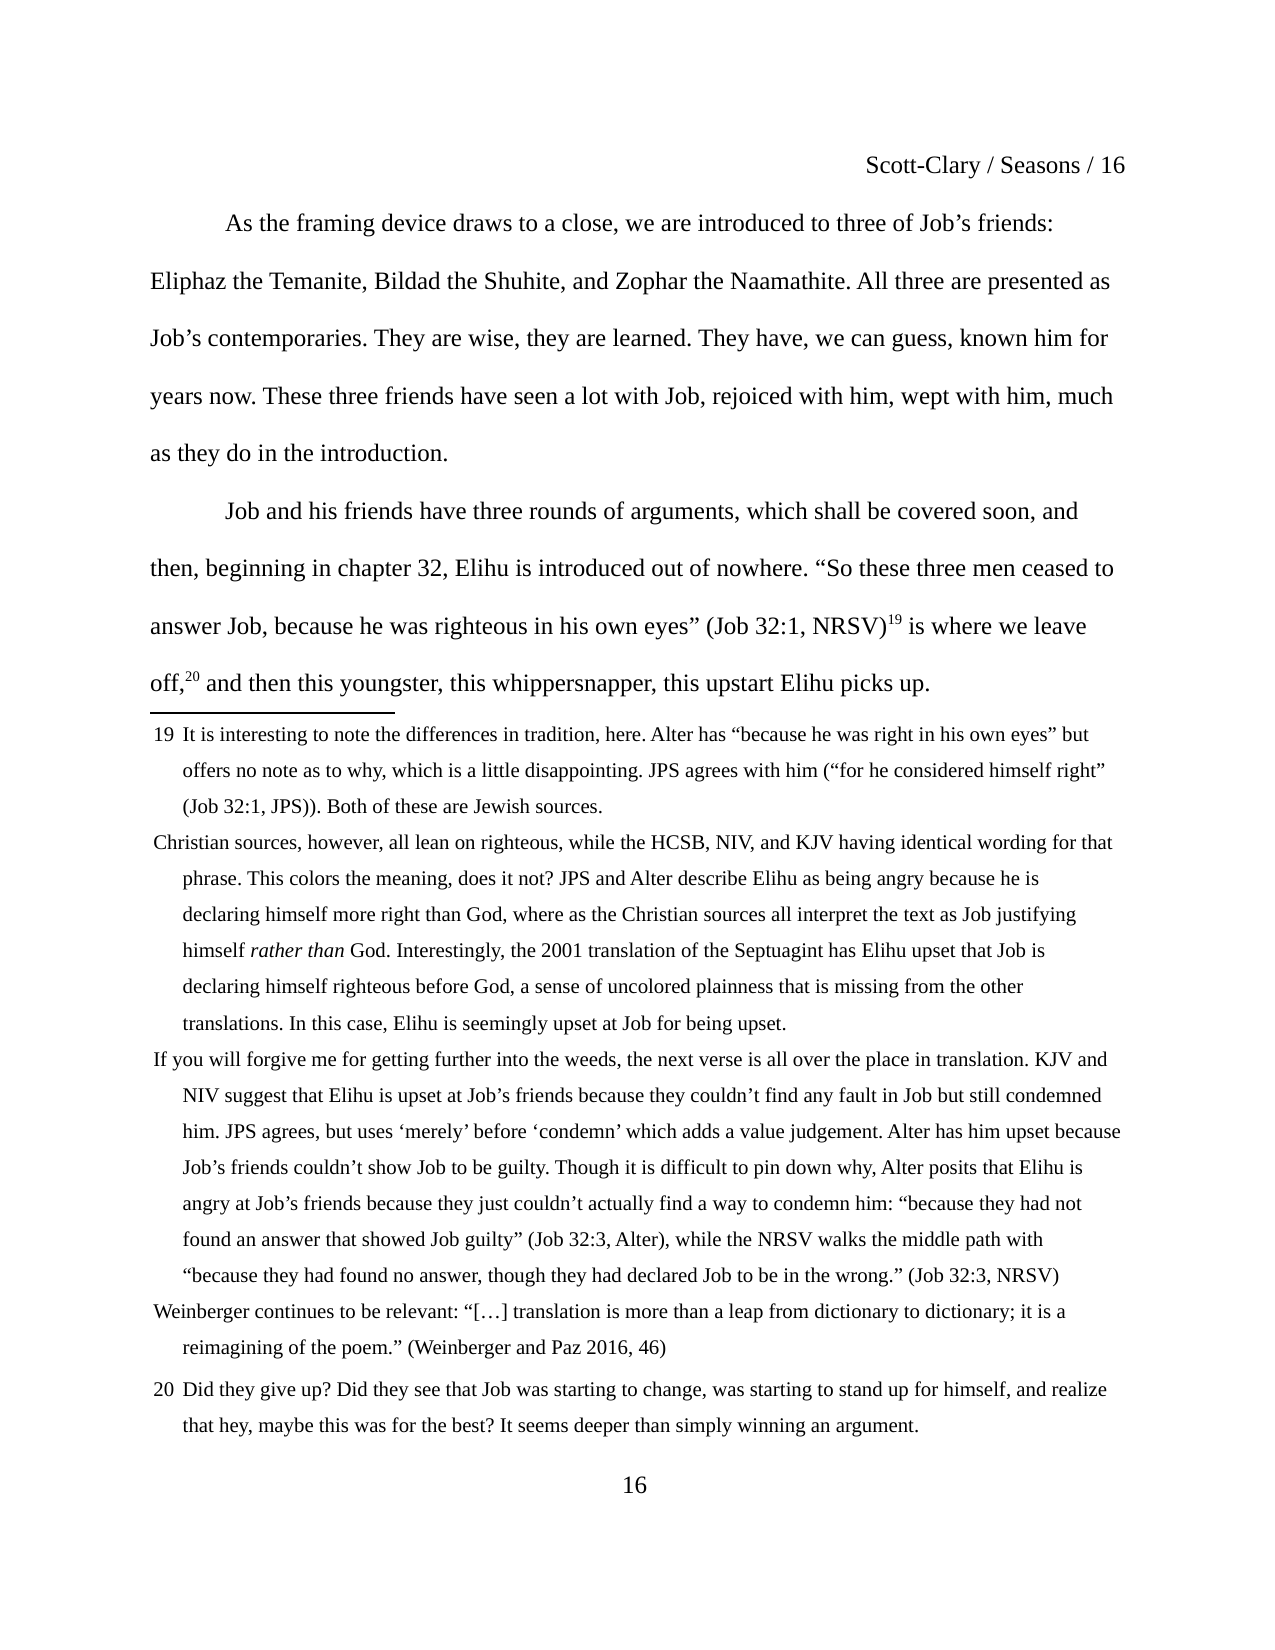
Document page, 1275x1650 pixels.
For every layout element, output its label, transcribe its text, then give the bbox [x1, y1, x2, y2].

text Christian sources, however, all lean on righteous, while the HCSB, NIV, and KJV having identical wording for that phrase. This colors the meaning, does it not? JPS and Alter describe Elihu as being angry because he is declaring himself more right than God, where as the Christian sources all interpret the text as Job justifying himself rather than God. Interestingly, the 2001 translation of the Septuagint has Elihu upset that Job is declaring himself righteous before God, a sense of uncolored plainness that is missing from the other translations. In this case, Elihu is seemingly upset at Job for being upset. [150, 827, 1125, 1034]
text Weinberger continues to be relevant: “[…] translation is more than a leap from dictionary to dictionary; it is a reimagining of the poem.” (Weinberger and Paz 2016, 46) [150, 1296, 1125, 1362]
text Did they give up? Did they see that Job was starting to change, was starting to stand up for himself, and realize that hey, maybe this was for the best? It seems deeper than simply winning an argument. [150, 1374, 1125, 1440]
text If you will forgive me for getting further into the weeds, the next verse is all over the place in translation. KJV and NIV suggest that Elihu is upset at Job’s friends because they couldn’t find any fault in Job but still condemned him. JPS agrees, but uses ‘merely’ before ‘condemn’ which adds a value judgement. Alter has him upset because Job’s friends couldn’t show Job to be guilty. Though it is difficult to pin down why, Alter posits that Elihu is angry at Job’s friends because they just couldn’t actually find a way to condemn him: “because they had not found an answer that showed Job guilty” (Job 32:3, Alter), while the NRSV walks the middle path with “because they had found no answer, though they had declared Job to be in the wrong.” (Job 32:3, NRSV) [150, 1043, 1125, 1287]
text As the framing device draws to a close, we are introduced to three of Job’s friends: Eliphaz the Temanite, Bildad the Shuhite, and Zophar the Naamathite. All three are presented as Job’s contemporaries. They are wise, they are learned. They have, we can guess, known him for years now. These three friends have seen a lot with Job, rejoiced with him, wept with him, much as they do in the introduction. [150, 208, 1125, 467]
text It is interesting to note the differences in tradition, here. Alter has “because he was right in his own eyes” but offers no note as to why, which is a little disappointing. JPS agrees with him (“for he considered himself right” (Job 32:1, JPS)). Both of these are Jewish sources. [150, 719, 1125, 818]
text Job and his friends have three rounds of arguments, which shall be covered soon, and then, beginning in chapter 32, Elihu is introduced out of nowhere. “So these three men ceased to answer Job, because he was righteous in his own eyes” (Job 32:1, NRSV) is where we leave off, and then this youngster, this whippersnapper, this upstart Elihu picks up. [150, 496, 1125, 697]
